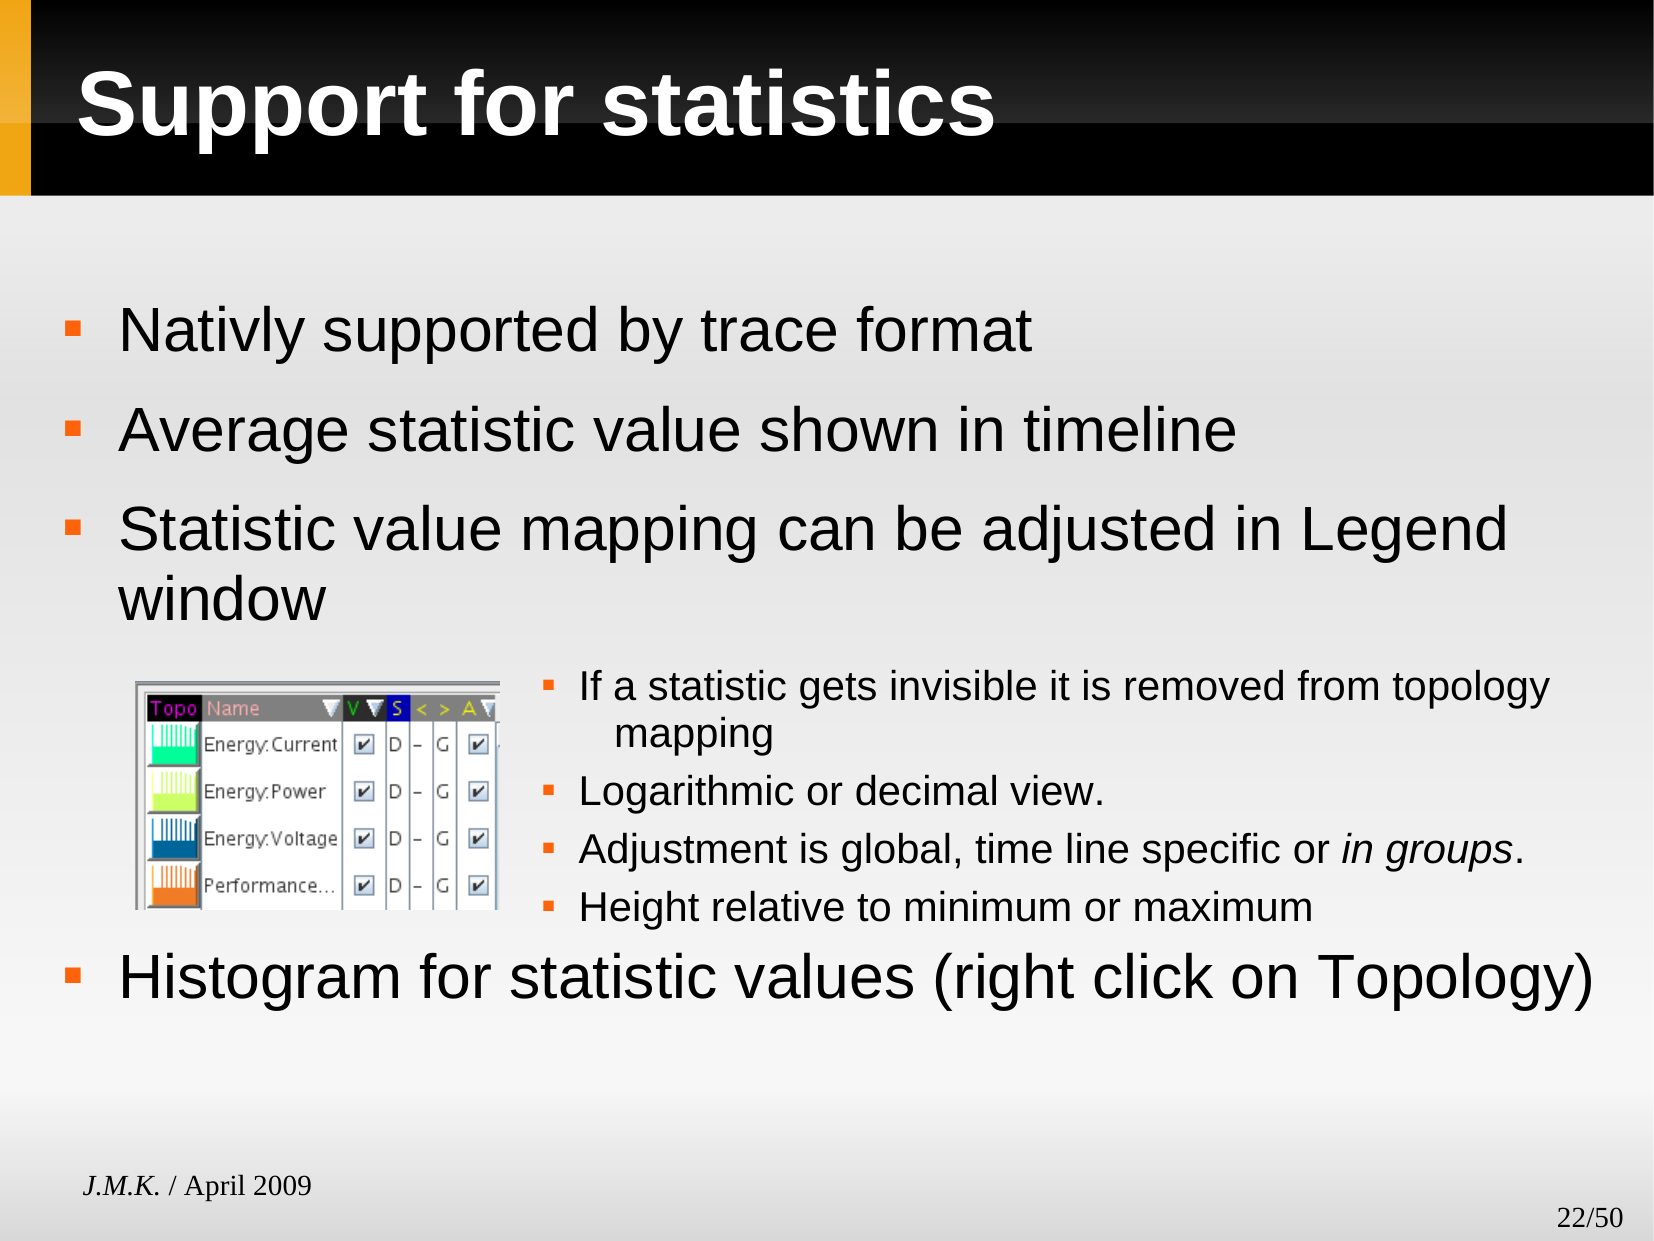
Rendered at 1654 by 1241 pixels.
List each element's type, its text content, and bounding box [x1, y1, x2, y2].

title Support for statistics [76, 0, 1565, 208]
picture [0, 0, 1654, 1241]
list Nativly supported by trace format Average statistic value shown in timeline Statistic value mapping can be adjusted in Legend window If a statistic gets invisible it is removed from topology mapping Logarithmic or decimal view. Adjustment is global, time line specific or in groups. Height relative to minimum or maximum Histogram for statistic values (right click on Topology) [47, 295, 1613, 1183]
